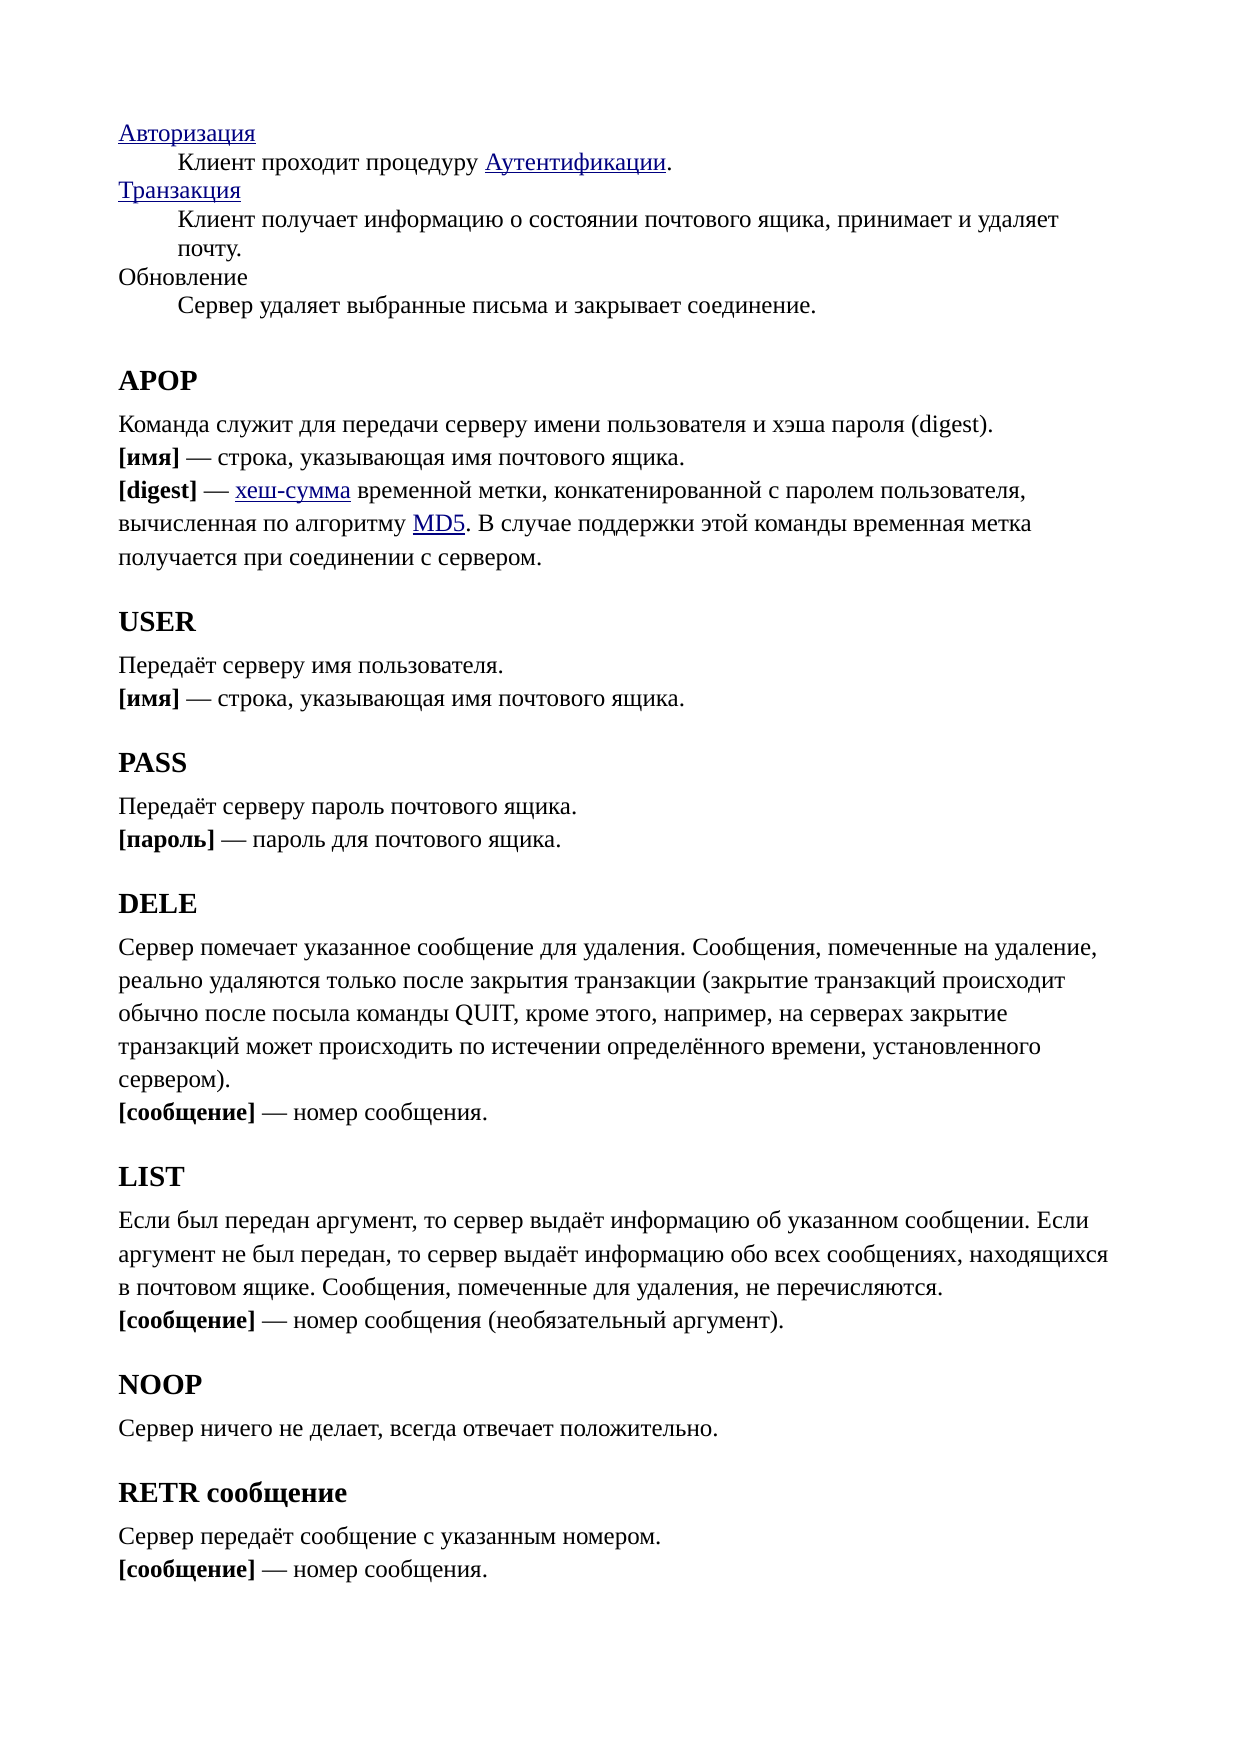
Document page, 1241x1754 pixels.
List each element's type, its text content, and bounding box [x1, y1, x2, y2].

subtitle PASS [118, 745, 1122, 778]
subtitle Авторизация [118, 118, 1122, 147]
subtitle Транзакция [118, 176, 1122, 204]
text Передаёт серверу имя пользователя. [имя] — строка, указывающая имя почтового ящика. [118, 650, 1122, 712]
subtitle Обновление [118, 262, 1122, 291]
text Сервер ничего не делает, всегда отвечает положительно. [118, 1413, 1122, 1442]
list Клиент получает информацию о состоянии почтового ящика, принимает и удаляет почту. [177, 204, 1122, 262]
text Передаёт серверу пароль почтового ящика. [пароль] — пароль для почтового ящика. [118, 791, 1122, 853]
subtitle USER [118, 604, 1122, 637]
text Сервер передаёт сообщение с указанным номером. [сообщение] — номер сообщения. [118, 1521, 1122, 1583]
text Команда служит для передачи серверу имени пользователя и хэша пароля (digest). [имя] — строка, указывающая имя почтового ящика. [digest] — хеш-сумма временной метки, конкатенированной с паролем пользователя, вычисленная по алгоритму MD5. В случае поддержки этой команды временная метка получается при соединении с сервером. [118, 409, 1122, 570]
text Если был передан аргумент, то сервер выдаёт информацию об указанном сообщении. Если аргумент не был передан, то сервер выдаёт информацию обо всех сообщениях, находящихся в почтовом ящике. Сообщения, помеченные для удаления, не перечисляются. [сообщение] — номер сообщения (необязательный аргумент). [118, 1206, 1122, 1333]
subtitle RETR сообщение [118, 1475, 1122, 1509]
subtitle LIST [118, 1159, 1122, 1193]
subtitle NOOP [118, 1367, 1122, 1400]
subtitle DELE [118, 886, 1122, 920]
list Клиент проходит процедуру Аутентификации. [177, 147, 1122, 176]
list Сервер удаляет выбранные письма и закрывает соединение. [177, 291, 1122, 319]
subtitle APOP [118, 363, 1122, 397]
text Сервер помечает указанное сообщение для удаления. Сообщения, помеченные на удаление, реально удаляются только после закрытия транзакции (закрытие транзакций происходит обычно после посыла команды QUIT, кроме этого, например, на серверах закрытие транзакций может происходить по истечении определённого времени, установленного сервером). [сообщение] — номер сообщения. [118, 932, 1122, 1126]
